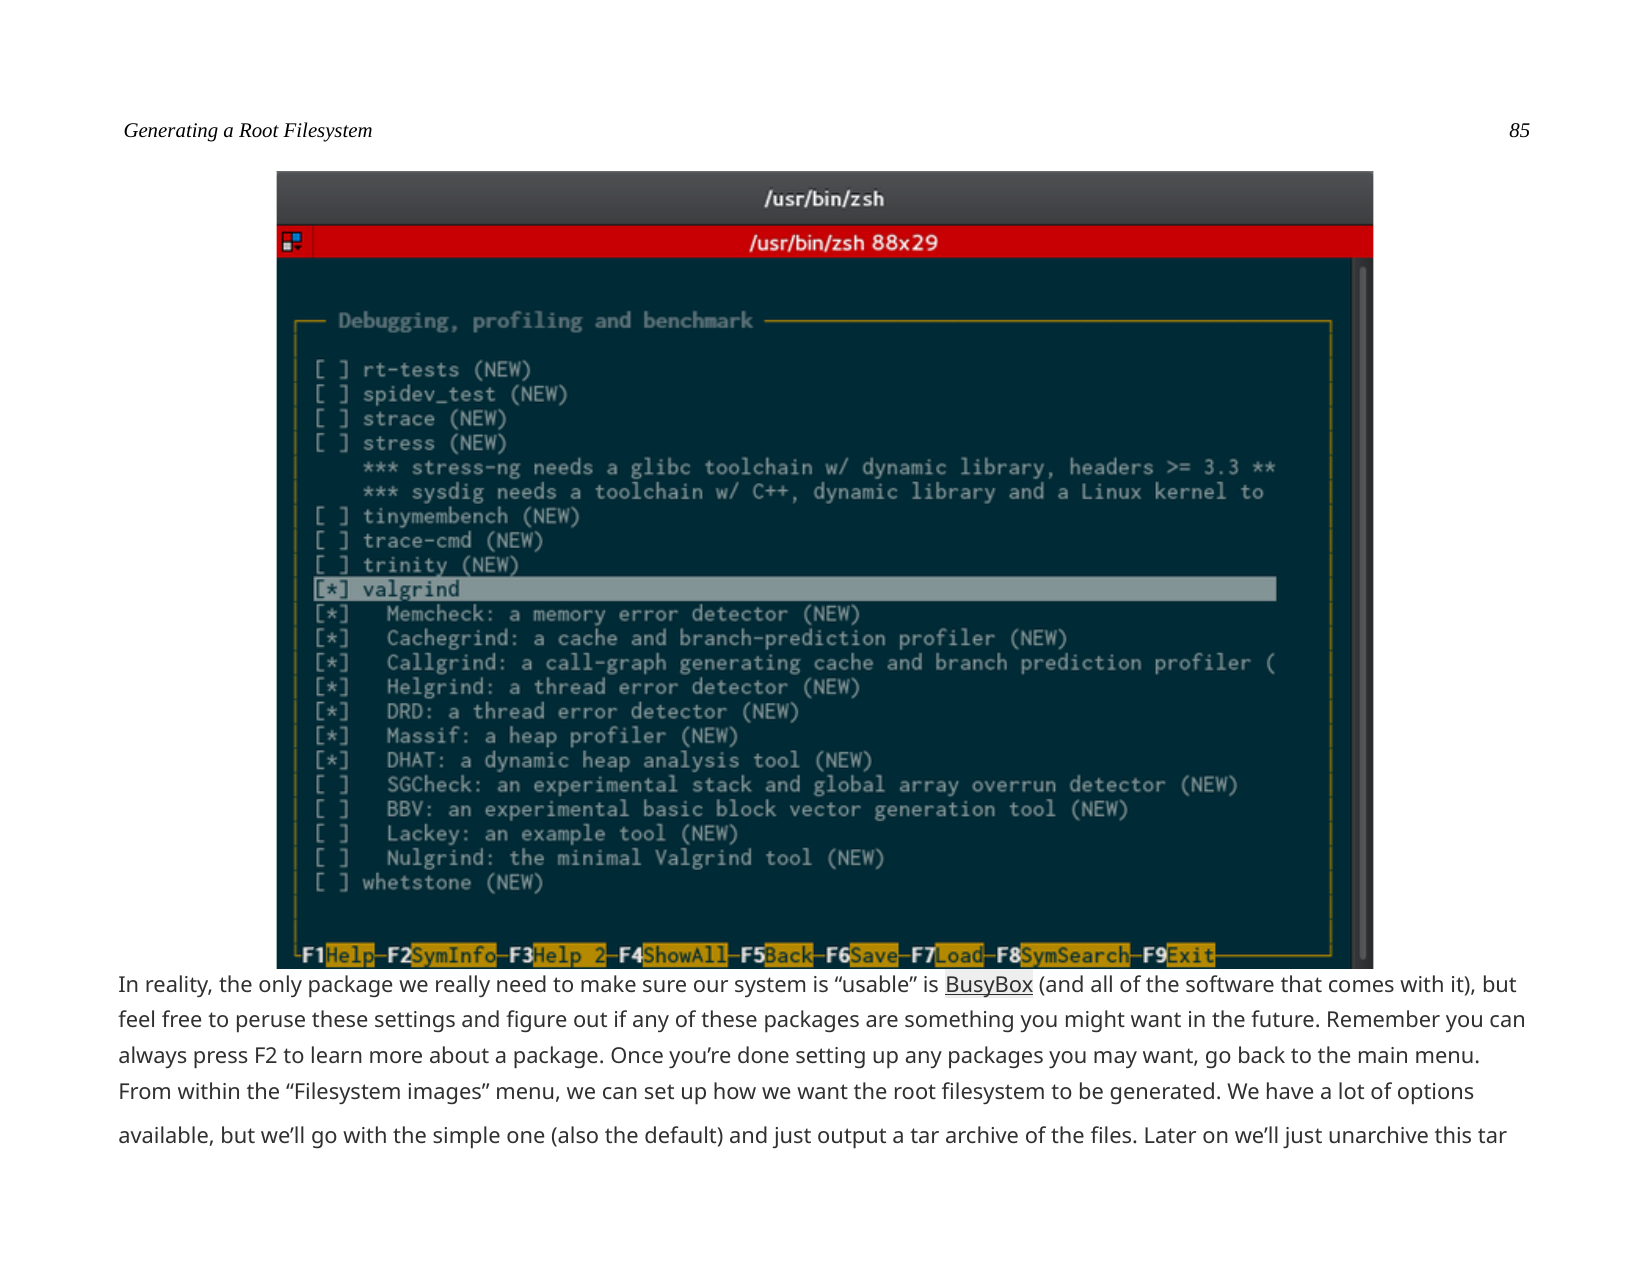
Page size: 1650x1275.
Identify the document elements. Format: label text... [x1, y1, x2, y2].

picture [741, 775, 752, 792]
picture [316, 433, 324, 452]
picture [316, 822, 324, 843]
picture [595, 610, 618, 645]
picture [438, 363, 460, 377]
picture [680, 658, 691, 676]
picture [340, 726, 348, 745]
picture [316, 653, 324, 672]
picture [716, 799, 727, 817]
picture [364, 365, 374, 376]
picture [1155, 482, 1166, 499]
picture [425, 731, 434, 744]
picture [887, 806, 934, 817]
picture [692, 824, 738, 845]
picture [340, 872, 348, 892]
picture [1106, 780, 1116, 793]
picture [962, 806, 970, 817]
picture [546, 780, 581, 796]
picture [340, 506, 348, 526]
picture [900, 780, 934, 793]
picture [693, 780, 702, 793]
picture [316, 627, 324, 648]
picture [316, 702, 324, 720]
picture [791, 702, 798, 723]
picture [644, 310, 752, 328]
picture [316, 385, 324, 403]
picture [852, 806, 860, 816]
picture [316, 407, 324, 428]
picture [473, 653, 496, 671]
picture [486, 462, 521, 480]
picture [327, 705, 337, 716]
picture [693, 488, 703, 499]
picture [412, 676, 421, 695]
picture [340, 385, 348, 404]
picture [316, 773, 324, 794]
picture [790, 604, 813, 645]
picture [693, 705, 702, 720]
picture [424, 628, 471, 650]
picture [1082, 658, 1093, 671]
picture [961, 456, 970, 476]
picture [413, 462, 422, 476]
picture [753, 457, 789, 476]
picture [1205, 775, 1238, 796]
picture [645, 610, 653, 621]
picture [377, 363, 385, 377]
picture [631, 828, 654, 842]
picture [293, 320, 1333, 969]
picture [449, 708, 460, 719]
picture [716, 607, 739, 622]
picture [839, 457, 848, 475]
picture [387, 703, 423, 720]
picture [340, 530, 349, 550]
picture [863, 634, 885, 645]
picture [474, 705, 482, 719]
picture [595, 828, 605, 842]
picture [656, 682, 678, 695]
picture [803, 847, 811, 865]
picture [754, 754, 763, 768]
picture [376, 537, 385, 547]
picture [1021, 628, 1066, 649]
picture [583, 751, 592, 768]
picture [925, 484, 933, 499]
picture [340, 627, 348, 648]
picture [1217, 481, 1226, 500]
text From within the “Filesystem images” menu, we can set up how we want the root filesystem to be generated. We have a lot of options available, but we’ll go with the simple one (also the default) and just output a tar archive of the files. Later on we’ll just unarchive this tar [118, 1076, 1532, 1150]
picture [596, 658, 618, 676]
picture [791, 750, 799, 768]
picture [936, 462, 946, 476]
picture [340, 751, 349, 770]
picture [839, 631, 848, 645]
picture [461, 757, 472, 768]
picture [1070, 775, 1093, 793]
picture [948, 781, 959, 798]
picture [364, 440, 373, 451]
picture [606, 847, 641, 865]
picture [681, 806, 689, 817]
picture [1131, 778, 1165, 793]
picture [1192, 777, 1202, 792]
picture [548, 752, 556, 768]
picture [509, 682, 521, 695]
picture [961, 627, 970, 645]
picture [1082, 800, 1128, 821]
picture [584, 731, 592, 743]
picture [364, 558, 373, 572]
picture [535, 806, 544, 816]
picture [363, 872, 386, 890]
picture [644, 482, 689, 499]
picture [716, 482, 738, 499]
picture [488, 873, 495, 894]
picture [316, 530, 324, 550]
picture [1095, 484, 1103, 499]
picture [1009, 462, 1044, 480]
picture [509, 610, 521, 622]
picture [743, 702, 751, 723]
picture [1180, 658, 1190, 671]
picture [461, 435, 471, 450]
picture [852, 630, 860, 645]
picture [400, 875, 422, 891]
picture [645, 682, 653, 694]
picture [387, 629, 422, 645]
picture [960, 653, 1006, 671]
picture [557, 850, 579, 865]
picture [596, 485, 605, 499]
picture [753, 703, 789, 720]
picture [656, 610, 678, 622]
picture [436, 877, 471, 891]
picture [340, 408, 348, 428]
picture [595, 757, 605, 768]
picture [778, 854, 801, 865]
picture [838, 848, 885, 869]
picture [596, 776, 641, 793]
picture [766, 655, 801, 676]
picture [450, 679, 457, 695]
picture [607, 757, 630, 772]
picture [645, 456, 653, 476]
picture [364, 414, 373, 427]
picture [497, 780, 521, 793]
picture [424, 752, 435, 768]
picture [643, 731, 666, 744]
picture [754, 607, 788, 622]
picture [340, 433, 349, 453]
picture [327, 681, 337, 692]
picture [693, 806, 702, 817]
picture [387, 653, 422, 671]
picture [486, 388, 495, 402]
picture [632, 634, 641, 645]
picture [449, 433, 459, 455]
picture [682, 824, 689, 845]
picture [936, 806, 946, 817]
picture [327, 730, 337, 740]
picture [449, 388, 459, 402]
picture [497, 531, 533, 548]
picture [716, 680, 727, 695]
picture [450, 848, 483, 865]
picture [522, 658, 532, 671]
picture [462, 655, 470, 671]
picture [497, 482, 557, 499]
picture [645, 628, 667, 645]
picture [387, 679, 411, 695]
picture [461, 390, 482, 402]
picture [949, 803, 958, 816]
picture [583, 854, 592, 865]
picture [376, 412, 385, 426]
picture [802, 462, 813, 475]
picture [436, 399, 447, 403]
picture [584, 822, 592, 842]
picture [316, 750, 324, 769]
picture [327, 608, 337, 618]
picture [692, 658, 739, 671]
picture [814, 482, 874, 504]
picture [399, 823, 435, 842]
picture [535, 677, 581, 695]
picture [387, 604, 484, 622]
picture [548, 313, 556, 328]
picture [459, 677, 483, 695]
picture [657, 459, 665, 476]
picture [486, 506, 508, 525]
picture [804, 677, 812, 698]
picture [1205, 458, 1213, 476]
picture [936, 780, 946, 793]
picture [766, 851, 775, 865]
picture [742, 610, 751, 622]
picture [400, 362, 423, 377]
picture [485, 360, 530, 381]
picture [486, 702, 544, 720]
picture [535, 634, 544, 645]
picture [340, 823, 348, 844]
picture [535, 310, 544, 328]
picture [584, 610, 592, 622]
picture [546, 828, 581, 845]
picture [339, 310, 422, 332]
picture [546, 653, 580, 671]
picture [276, 171, 1374, 969]
picture [316, 505, 324, 525]
picture [730, 757, 739, 768]
picture [449, 659, 459, 670]
picture [547, 806, 592, 817]
picture [327, 754, 337, 764]
picture [681, 628, 702, 645]
picture [438, 727, 446, 744]
picture [1081, 484, 1092, 500]
picture [571, 488, 581, 499]
picture [387, 752, 423, 768]
picture [340, 653, 348, 673]
picture [364, 486, 385, 496]
picture [316, 799, 324, 819]
picture [877, 484, 884, 499]
picture [389, 414, 398, 426]
picture [620, 610, 641, 622]
picture [340, 359, 348, 379]
picture [705, 778, 739, 793]
picture [1012, 628, 1019, 649]
picture [376, 560, 385, 572]
picture [1253, 462, 1275, 472]
picture [387, 847, 421, 865]
picture [438, 682, 446, 694]
picture [717, 462, 740, 476]
picture [643, 799, 679, 817]
picture [692, 726, 738, 747]
picture [388, 825, 398, 842]
picture [852, 605, 859, 625]
picture [619, 658, 630, 670]
picture [682, 726, 689, 747]
picture [1022, 780, 1056, 793]
picture [1010, 803, 1019, 816]
picture [607, 462, 618, 476]
picture [316, 725, 324, 745]
picture [754, 680, 788, 695]
picture [631, 462, 642, 500]
picture [535, 531, 542, 552]
picture [1021, 806, 1044, 817]
picture [913, 481, 921, 500]
picture [1169, 658, 1177, 670]
picture [340, 702, 348, 722]
picture [595, 708, 617, 719]
picture [486, 628, 508, 645]
picture [534, 780, 544, 793]
picture [814, 773, 836, 798]
picture [974, 459, 982, 476]
picture [475, 360, 482, 381]
picture [839, 806, 849, 817]
picture [464, 731, 468, 743]
picture [754, 634, 788, 649]
picture [730, 799, 738, 817]
picture [607, 725, 618, 743]
picture [474, 409, 507, 430]
picture [485, 806, 495, 817]
picture [1118, 658, 1142, 671]
picture [340, 676, 348, 697]
picture [631, 702, 654, 720]
picture [327, 657, 337, 667]
picture [742, 658, 751, 671]
picture [473, 488, 484, 504]
picture [704, 634, 739, 645]
picture [340, 799, 348, 819]
picture [753, 483, 763, 499]
picture [521, 385, 568, 406]
picture [924, 634, 934, 645]
picture [765, 757, 788, 768]
picture [1072, 800, 1080, 821]
picture [620, 682, 641, 695]
picture [449, 806, 472, 817]
picture [692, 854, 714, 870]
picture [596, 849, 603, 865]
picture [827, 848, 836, 869]
picture [316, 676, 324, 697]
picture [668, 456, 690, 476]
picture [790, 806, 799, 816]
picture [1228, 658, 1251, 671]
picture [316, 847, 324, 868]
picture [449, 725, 460, 743]
picture [825, 463, 838, 475]
picture [852, 653, 874, 671]
picture [705, 757, 715, 768]
picture [400, 385, 434, 402]
picture [729, 682, 739, 695]
picture [692, 604, 715, 622]
picture [1009, 482, 1045, 499]
picture [900, 634, 922, 649]
picture [741, 799, 776, 817]
picture [535, 731, 557, 747]
picture [742, 682, 751, 695]
picture [388, 486, 398, 496]
picture [802, 803, 836, 817]
picture [705, 460, 715, 476]
picture [1095, 778, 1105, 793]
picture [1242, 485, 1264, 499]
picture [766, 775, 799, 793]
picture [438, 854, 446, 865]
picture [474, 433, 507, 454]
picture [692, 676, 715, 695]
picture [644, 750, 689, 768]
picture [461, 410, 471, 426]
picture [584, 653, 592, 671]
picture [523, 506, 531, 528]
picture [313, 554, 1277, 623]
picture [389, 440, 398, 450]
picture [1217, 653, 1226, 671]
picture [449, 409, 458, 430]
picture [984, 456, 1007, 476]
picture [486, 828, 508, 842]
picture [1046, 799, 1055, 817]
picture [327, 632, 337, 643]
picture [887, 488, 897, 499]
picture [584, 462, 592, 476]
picture [533, 506, 579, 528]
picture [1021, 653, 1068, 674]
picture [474, 310, 522, 332]
picture [424, 488, 434, 504]
picture [852, 677, 859, 698]
picture [425, 440, 434, 451]
picture [387, 800, 423, 817]
picture [425, 875, 434, 891]
picture [656, 822, 666, 842]
picture [1119, 488, 1141, 499]
picture [1230, 458, 1239, 476]
picture [1095, 457, 1141, 476]
picture [535, 457, 581, 476]
picture [826, 751, 872, 772]
picture [632, 725, 641, 744]
picture [436, 658, 447, 676]
picture [1180, 775, 1189, 796]
picture [863, 457, 933, 479]
picture [632, 653, 667, 674]
picture [584, 780, 592, 792]
picture [972, 806, 996, 816]
picture [936, 653, 958, 671]
picture [813, 658, 849, 671]
picture [570, 731, 581, 747]
text In reality, the only package we really need to make sure our system is “usable” is BusyBox (and all of the software that comes with it), but feel free to peruse these settings and figure out if any of these packages are something you might want in the future. Remember you can always press F2 to learn more about a package. Once you’re done setting up any packages you may want, go back to the main menu. [118, 968, 1532, 1070]
picture [814, 677, 849, 695]
picture [425, 317, 435, 328]
picture [973, 634, 995, 645]
picture [668, 847, 689, 865]
picture [388, 537, 423, 547]
picture [523, 313, 531, 328]
picture [424, 682, 435, 699]
picture [596, 799, 629, 817]
picture [425, 365, 434, 377]
picture [1267, 653, 1274, 674]
picture [742, 628, 751, 645]
picture [717, 752, 726, 768]
picture [742, 456, 751, 476]
picture [1107, 488, 1116, 499]
picture [340, 774, 348, 794]
picture [656, 849, 667, 865]
picture [436, 317, 449, 332]
picture [815, 629, 823, 645]
picture [1069, 457, 1093, 476]
picture [340, 604, 348, 624]
picture [755, 656, 763, 671]
picture [438, 462, 446, 475]
picture [558, 634, 592, 645]
picture [657, 705, 666, 719]
picture [425, 558, 434, 572]
picture [826, 633, 837, 645]
picture [364, 462, 398, 472]
picture [425, 460, 434, 476]
picture [488, 531, 495, 552]
picture [692, 757, 703, 773]
picture [510, 848, 544, 865]
picture [1108, 655, 1116, 671]
picture [583, 682, 592, 695]
picture [559, 317, 582, 332]
picture [815, 751, 824, 772]
picture [377, 437, 385, 451]
picture [584, 708, 592, 719]
picture [364, 509, 373, 525]
picture [1119, 780, 1129, 793]
picture [1010, 780, 1019, 792]
picture [399, 440, 422, 451]
picture [937, 627, 947, 645]
picture [364, 534, 373, 547]
picture [437, 482, 470, 500]
picture [1192, 653, 1203, 670]
picture [425, 653, 434, 671]
picture [535, 829, 544, 842]
picture [437, 531, 472, 547]
picture [645, 773, 678, 793]
picture [413, 488, 422, 499]
picture [316, 871, 324, 891]
picture [377, 508, 385, 525]
picture [972, 780, 1006, 793]
picture [888, 653, 923, 671]
picture [364, 390, 387, 406]
picture [389, 386, 397, 402]
picture [1095, 656, 1104, 671]
picture [814, 605, 849, 622]
picture [1167, 488, 1214, 499]
picture [509, 725, 532, 744]
picture [595, 310, 631, 328]
picture [436, 828, 459, 846]
picture [704, 708, 727, 719]
picture [765, 485, 788, 496]
picture [474, 629, 482, 645]
picture [464, 829, 468, 842]
picture [1144, 462, 1153, 476]
picture [595, 731, 605, 744]
picture [595, 676, 606, 695]
picture [949, 629, 957, 646]
picture [498, 806, 532, 821]
picture [607, 488, 630, 499]
picture [522, 828, 532, 842]
picture [1071, 655, 1079, 671]
picture [874, 806, 885, 822]
picture [718, 848, 751, 865]
picture [316, 359, 324, 379]
picture [388, 506, 483, 528]
picture [1167, 460, 1190, 473]
picture [791, 459, 799, 476]
picture [936, 482, 958, 499]
picture [558, 757, 568, 768]
picture [486, 731, 496, 744]
picture [1156, 658, 1166, 674]
picture [388, 877, 399, 891]
picture [424, 854, 435, 870]
picture [485, 751, 545, 773]
picture [400, 414, 434, 427]
picture [838, 773, 885, 793]
picture [620, 826, 629, 842]
picture [387, 727, 422, 744]
picture [960, 488, 995, 504]
picture [558, 708, 581, 720]
picture [1058, 488, 1068, 499]
picture [449, 462, 483, 476]
picture [510, 385, 519, 406]
picture [533, 609, 581, 622]
picture [388, 774, 471, 793]
picture [1205, 655, 1213, 671]
picture [340, 847, 348, 868]
picture [620, 727, 628, 744]
picture [497, 873, 542, 894]
picture [668, 707, 690, 720]
